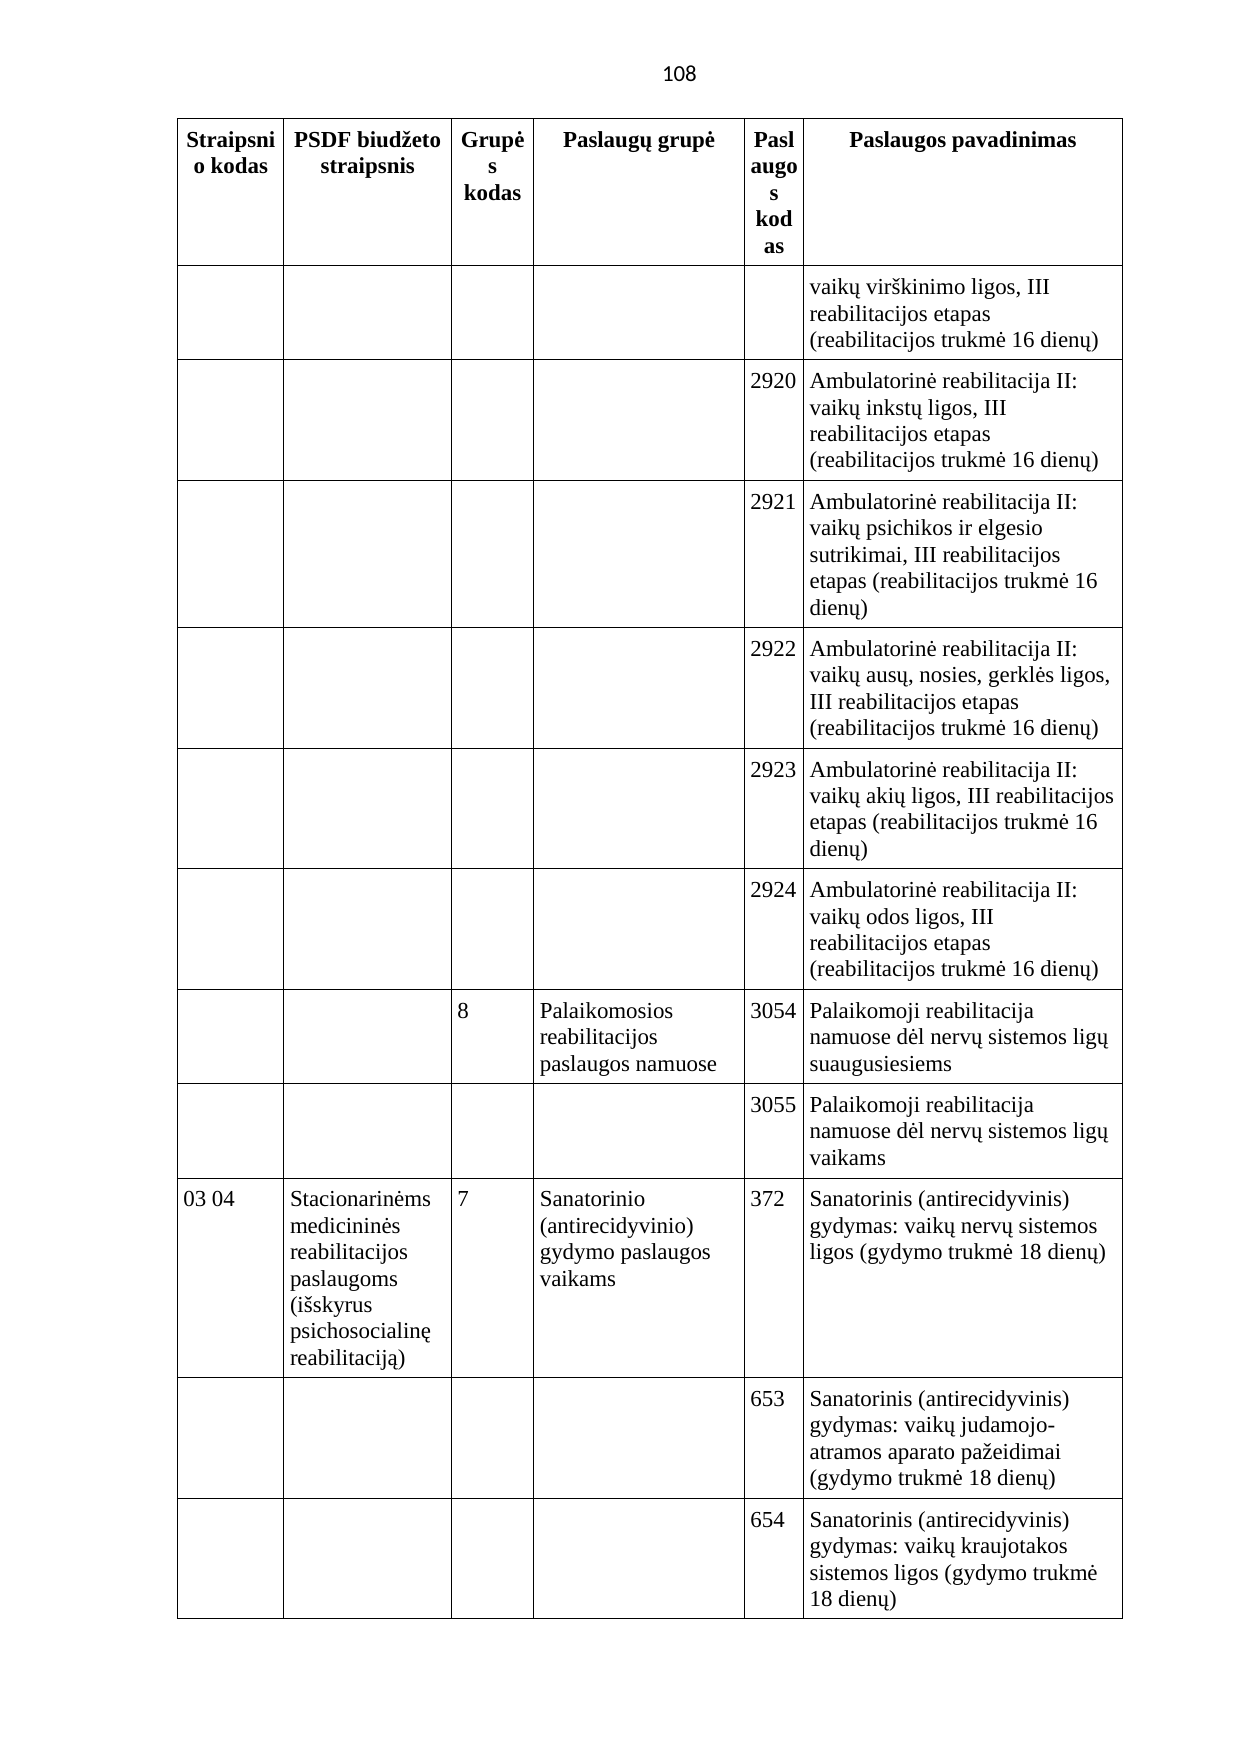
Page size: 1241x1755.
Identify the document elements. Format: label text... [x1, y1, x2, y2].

table_header Paslaugų grupė [534, 119, 744, 265]
table_cell [534, 360, 744, 480]
table_cell [178, 1499, 283, 1618]
table_cell 2924 [745, 869, 803, 989]
table_cell [178, 1378, 283, 1498]
table_cell Stacionarinėms medicininės reabilitacijos paslaugoms (išskyrus psichosocialinę reabilitaciją) [284, 1179, 451, 1377]
table_header Paslaugos pavadinimas [804, 119, 1122, 265]
table_cell [452, 749, 533, 868]
table_cell Sanatorinis (antirecidyvinis) gydymas: vaikų nervų sistemos ligos (gydymo trukmė 18 dienų) [804, 1179, 1122, 1377]
table_cell 2923 [745, 749, 803, 868]
table_cell Palaikomoji reabilitacija namuose dėl nervų sistemos ligų vaikams [804, 1084, 1122, 1177]
table_cell 653 [745, 1378, 803, 1498]
table_cell [534, 628, 744, 748]
table_cell [178, 481, 283, 627]
table_cell [534, 1084, 744, 1177]
table_cell Ambulatorinė reabilitacija II: vaikų odos ligos, III reabilitacijos etapas (reabilitacijos trukmė 16 dienų) [804, 869, 1122, 989]
table_cell [452, 481, 533, 627]
table_cell [452, 360, 533, 480]
table_cell [284, 628, 451, 748]
table_header PSDF biudžeto straipsnis [284, 119, 451, 265]
table_cell 2921 [745, 481, 803, 627]
table_cell [178, 990, 283, 1083]
table_cell [178, 869, 283, 989]
table_header Paslaugos kodas [745, 119, 803, 265]
table_header Grupės kodas [452, 119, 533, 265]
table_cell Ambulatorinė reabilitacija II: vaikų inkstų ligos, III reabilitacijos etapas (reabilitacijos trukmė 16 dienų) [804, 360, 1122, 480]
table_cell Ambulatorinė reabilitacija II: vaikų akių ligos, III reabilitacijos etapas (reabilitacijos trukmė 16 dienų) [804, 749, 1122, 868]
table_cell [284, 360, 451, 480]
table_cell [284, 990, 451, 1083]
table_cell vaikų virškinimo ligos, III reabilitacijos etapas (reabilitacijos trukmė 16 dienų) [804, 266, 1122, 359]
table_cell 2922 [745, 628, 803, 748]
table_cell 03 04 [178, 1179, 283, 1377]
table_cell Palaikomosios reabilitacijos paslaugos namuose [534, 990, 744, 1083]
table_cell [284, 1084, 451, 1177]
table_cell [452, 266, 533, 359]
table_cell [284, 1499, 451, 1618]
table_cell Ambulatorinė reabilitacija II: vaikų psichikos ir elgesio sutrikimai, III reabilitacijos etapas (reabilitacijos trukmė 16 dienų) [804, 481, 1122, 627]
table_cell [745, 266, 803, 359]
table_cell [452, 1378, 533, 1498]
table_cell [534, 266, 744, 359]
table_cell [178, 1084, 283, 1177]
table_cell [284, 749, 451, 868]
table_cell 7 [452, 1179, 533, 1377]
table_cell [452, 1499, 533, 1618]
table_cell 3055 [745, 1084, 803, 1177]
table_cell [178, 360, 283, 480]
table_cell Palaikomoji reabilitacija namuose dėl nervų sistemos ligų suaugusiesiems [804, 990, 1122, 1083]
table_cell 3054 [745, 990, 803, 1083]
table_cell [284, 266, 451, 359]
table_cell Ambulatorinė reabilitacija II: vaikų ausų, nosies, gerklės ligos, III reabilitacijos etapas (reabilitacijos trukmė 16 dienų) [804, 628, 1122, 748]
table_cell 2920 [745, 360, 803, 480]
table_cell Sanatorinio (antirecidyvinio) gydymo paslaugos vaikams [534, 1179, 744, 1377]
table_cell [452, 628, 533, 748]
table_cell [534, 481, 744, 627]
table_cell [534, 1499, 744, 1618]
table_cell Sanatorinis (antirecidyvinis) gydymas: vaikų judamojo-atramos aparato pažeidimai (gydymo trukmė 18 dienų) [804, 1378, 1122, 1498]
table_cell [452, 869, 533, 989]
table_cell [534, 1378, 744, 1498]
table_cell [178, 749, 283, 868]
table_header Straipsnio kodas [178, 119, 283, 265]
table_cell [178, 628, 283, 748]
table_cell [534, 749, 744, 868]
table_cell [284, 869, 451, 989]
table_cell [534, 869, 744, 989]
table_cell [452, 1084, 533, 1177]
table_cell 8 [452, 990, 533, 1083]
table_cell 654 [745, 1499, 803, 1618]
table_cell [178, 266, 283, 359]
table_cell 372 [745, 1179, 803, 1377]
table_cell [284, 481, 451, 627]
table_cell Sanatorinis (antirecidyvinis) gydymas: vaikų kraujotakos sistemos ligos (gydymo trukmė 18 dienų) [804, 1499, 1122, 1618]
table_cell [284, 1378, 451, 1498]
